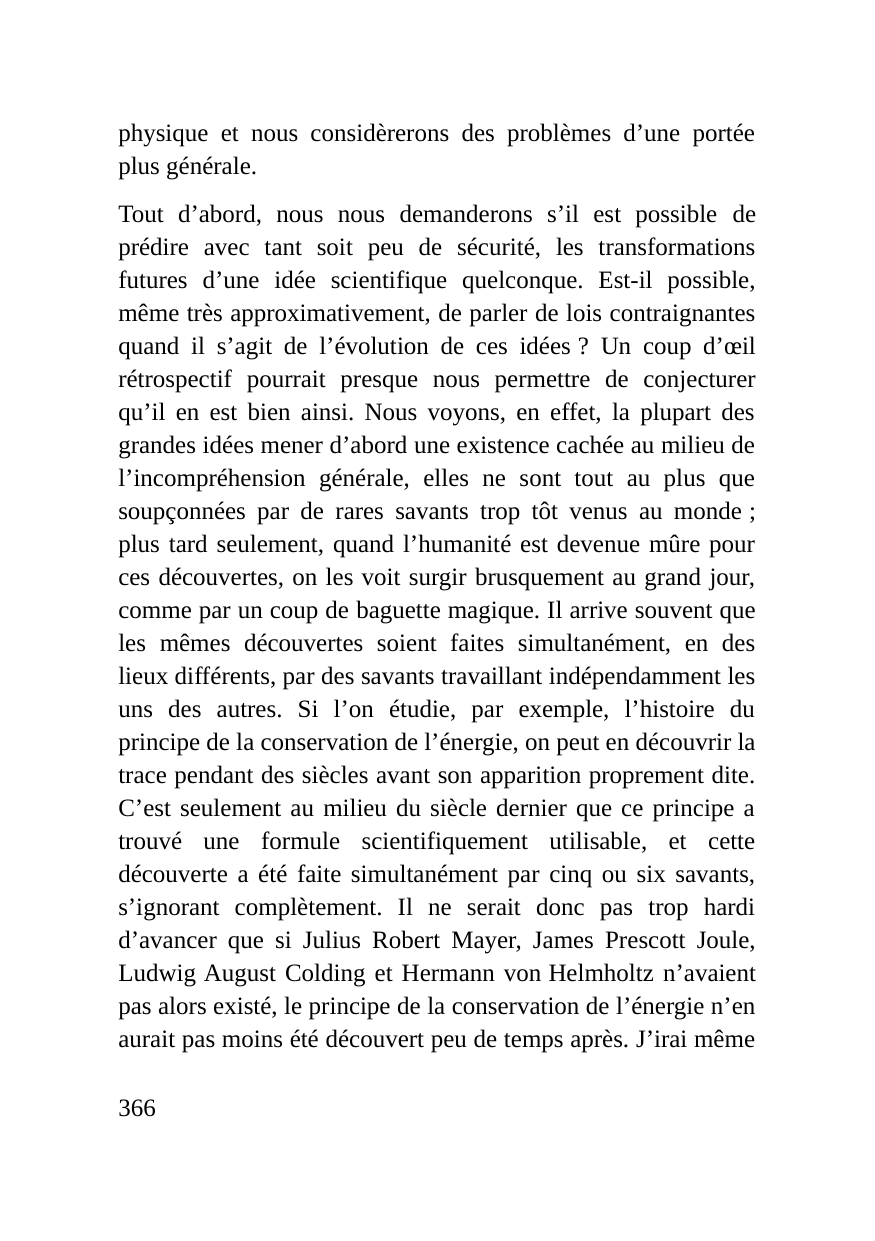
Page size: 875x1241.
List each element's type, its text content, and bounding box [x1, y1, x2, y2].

text Tout d’abord, nous nous demanderons s’il est possible de prédire avec tant soit peu de sécurité, les transformations futures d’une idée scientifique quelconque. Est-il possible, même très approximativement, de parler de lois contraignantes quand il s’agit de l’évolution de ces idées ? Un coup d’œil rétrospectif pourrait presque nous permettre de conjecturer qu’il en est bien ainsi. Nous voyons, en effet, la plupart des grandes idées mener d’abord une existence cachée au milieu de l’incompréhension générale, elles ne sont tout au plus que soupçonnées par de rares savants trop tôt venus au monde ; plus tard seulement, quand l’humanité est devenue mûre pour ces découvertes, on les voit surgir brusquement au grand jour, comme par un coup de baguette magique. Il arrive souvent que les mêmes découvertes soient faites simultanément, en des lieux différents, par des savants travaillant indépendamment les uns des autres. Si l’on étudie, par exemple, l’histoire du principe de la conservation de l’énergie, on peut en découvrir la trace pendant des siècles avant son apparition proprement dite. C’est seulement au milieu du siècle dernier que ce principe a trouvé une formule scientifiquement utilisable, et cette découverte a été faite simultanément par cinq ou six savants, s’ignorant complètement. Il ne serait donc pas trop hardi d’avancer que si Julius Robert Mayer, James Prescott Joule, Ludwig August Colding et Hermann von Helmholtz n’avaient pas alors existé, le principe de la conservation de l’énergie n’en aurait pas moins été découvert peu de temps après. J’irai même [118, 199, 756, 1053]
text physique et nous considèrerons des problèmes d’une portée plus générale. [118, 118, 756, 180]
